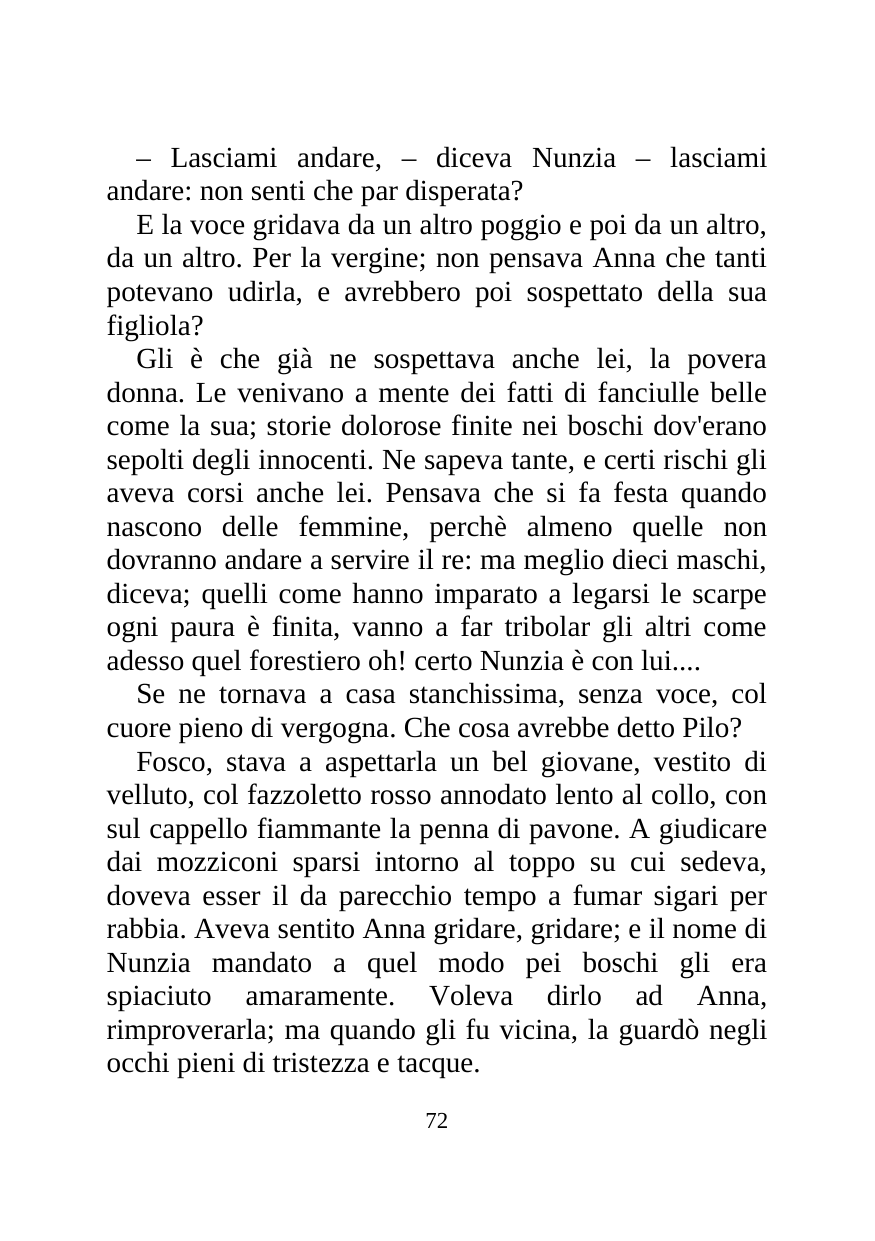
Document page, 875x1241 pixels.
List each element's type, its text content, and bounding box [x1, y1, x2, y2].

text Gli è che già ne sospettava anche lei, la povera donna. Le venivano a mente dei fatti di fanciulle belle come la sua; storie dolorose finite nei boschi dov'erano sepolti degli innocenti. Ne sapeva tante, e certi rischi gli aveva corsi anche lei. Pensava che si fa festa quando nascono delle femmine, perchè almeno quelle non dovranno andare a servire il re: ma meglio dieci maschi, diceva; quelli come hanno imparato a legarsi le scarpe ogni paura è finita, vanno a far tribolar gli altri come adesso quel forestiero oh! certo Nunzia è con lui.... [106, 341, 768, 677]
text Fosco, stava a aspettarla un bel giovane, vestito di velluto, col fazzoletto rosso annodato lento al collo, con sul cappello fiammante la penna di pavone. A giudicare dai mozziconi sparsi intorno al toppo su cui sedeva, doveva esser il da parecchio tempo a fumar sigari per rabbia. Aveva sentito Anna gridare, gridare; e il nome di Nunzia mandato a quel modo pei boschi gli era spiaciuto amaramente. Voleva dirlo ad Anna, rimproverarla; ma quando gli fu vicina, la guardò negli occhi pieni di tristezza e tacque. [106, 744, 768, 1079]
text Se ne tornava a casa stanchissima, senza voce, col cuore pieno di vergogna. Che cosa avrebbe detto Pilo? [106, 677, 768, 744]
text E la voce gridava da un altro poggio e poi da un altro, da un altro. Per la vergine; non pensava Anna che tanti potevano udirla, e avrebbero poi sospettato della sua figliola? [106, 207, 768, 341]
text – Lasciami andare, – diceva Nunzia – lasciami andare: non senti che par disperata? [106, 140, 768, 207]
